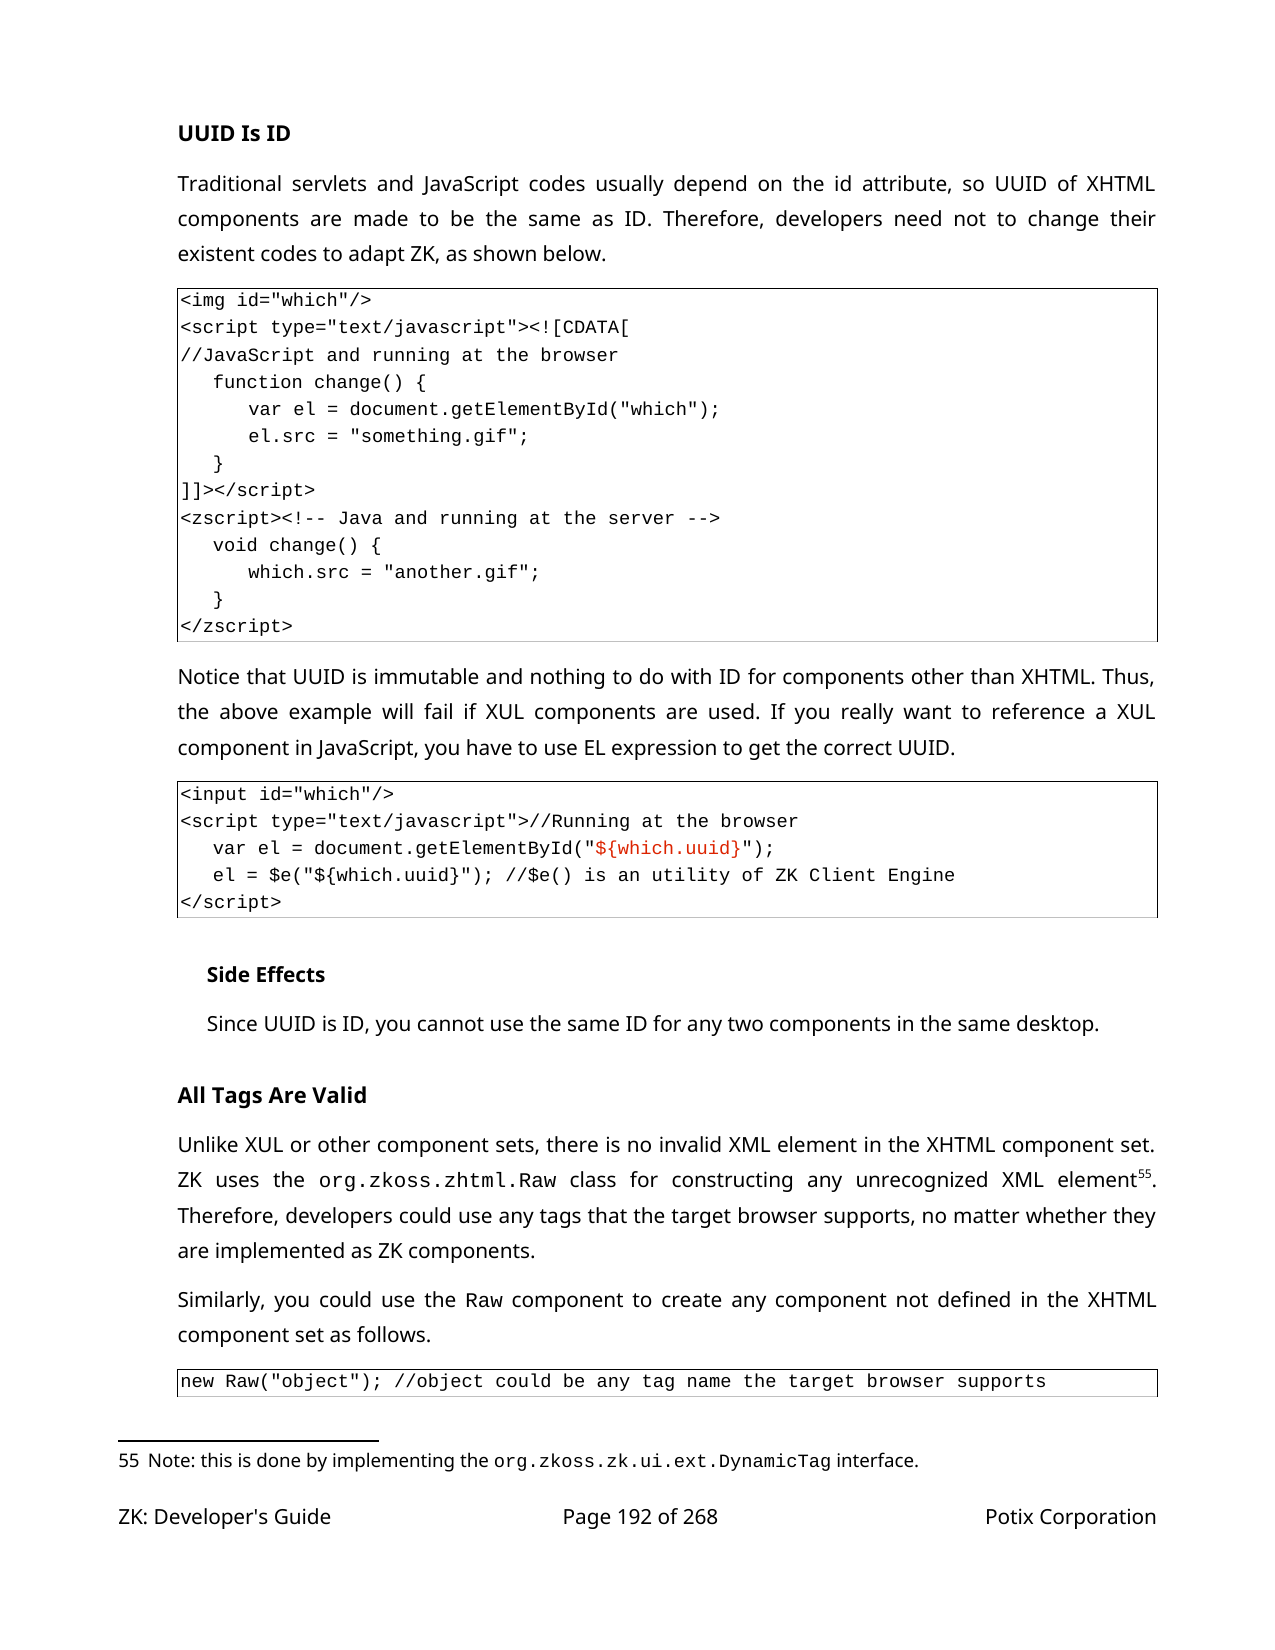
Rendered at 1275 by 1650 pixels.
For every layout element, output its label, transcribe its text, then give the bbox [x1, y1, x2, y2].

text void change() { [178, 533, 1157, 557]
text Unlike XUL or other component sets, there is no invalid XML element in the XHTML component set. ZK uses the org.zkoss.zhtml.Raw class for constructing any unrecognized XML element. Therefore, developers could use any tags that the target browser supports, no matter whether they are implemented as ZK components. [177, 1130, 1157, 1264]
text //JavaScript and running at the browser [178, 342, 1157, 367]
text } [178, 451, 1157, 475]
subtitle UUID Is ID [177, 118, 1157, 148]
text <zscript><!-- Java and running at the server --> [178, 506, 1157, 530]
text var el = document.getElementById("${which.uuid}"); [178, 836, 1157, 860]
text Notice that UUID is immutable and nothing to do with ID for components other than XHTML. Thus, the above example will fail if XUL components are used. If you really want to reference a XUL component in JavaScript, you have to use EL expression to get the correct UUID. [177, 662, 1157, 761]
text <script type="text/javascript">//Running at the browser [178, 809, 1157, 833]
text var el = document.getElementById("which"); [178, 397, 1157, 421]
text el = $e("${which.uuid}"); //$e() is an utility of ZK Client Engine [178, 863, 1157, 887]
text <script type="text/javascript"><![CDATA[ [178, 315, 1157, 339]
text function change() { [178, 369, 1157, 394]
text Since UUID is ID, you cannot use the same ID for any two components in the same desktop. [207, 1009, 1157, 1037]
text new Raw("object"); //object could be any tag name the target browser supports [178, 1370, 1157, 1396]
text Similarly, you could use the Raw component to create any component not defined in the XHTML component set as follows. [177, 1285, 1157, 1349]
text </script> [178, 890, 1157, 917]
text ]]></script> [178, 478, 1157, 503]
text Traditional servlets and JavaScript codes usually depend on the id attribute, so UUID of XHTML components are made to be the same as ID. Therefore, developers need not to change their existent codes to adapt ZK, as shown below. [177, 169, 1157, 267]
text el.src = "something.gif"; [178, 424, 1157, 448]
text </zscript> [178, 614, 1157, 641]
subtitle All Tags Are Valid [177, 1079, 1157, 1109]
text <img id="which"/> [178, 289, 1157, 312]
text } [178, 587, 1157, 611]
text Note: this is done by implementing the org.zkoss.zk.ui.ext.DynamicTag interface. [118, 1447, 1157, 1473]
text which.src = "another.gif"; [178, 560, 1157, 584]
text <input id="which"/> [178, 782, 1157, 806]
subtitle Side Effects [207, 960, 1157, 988]
